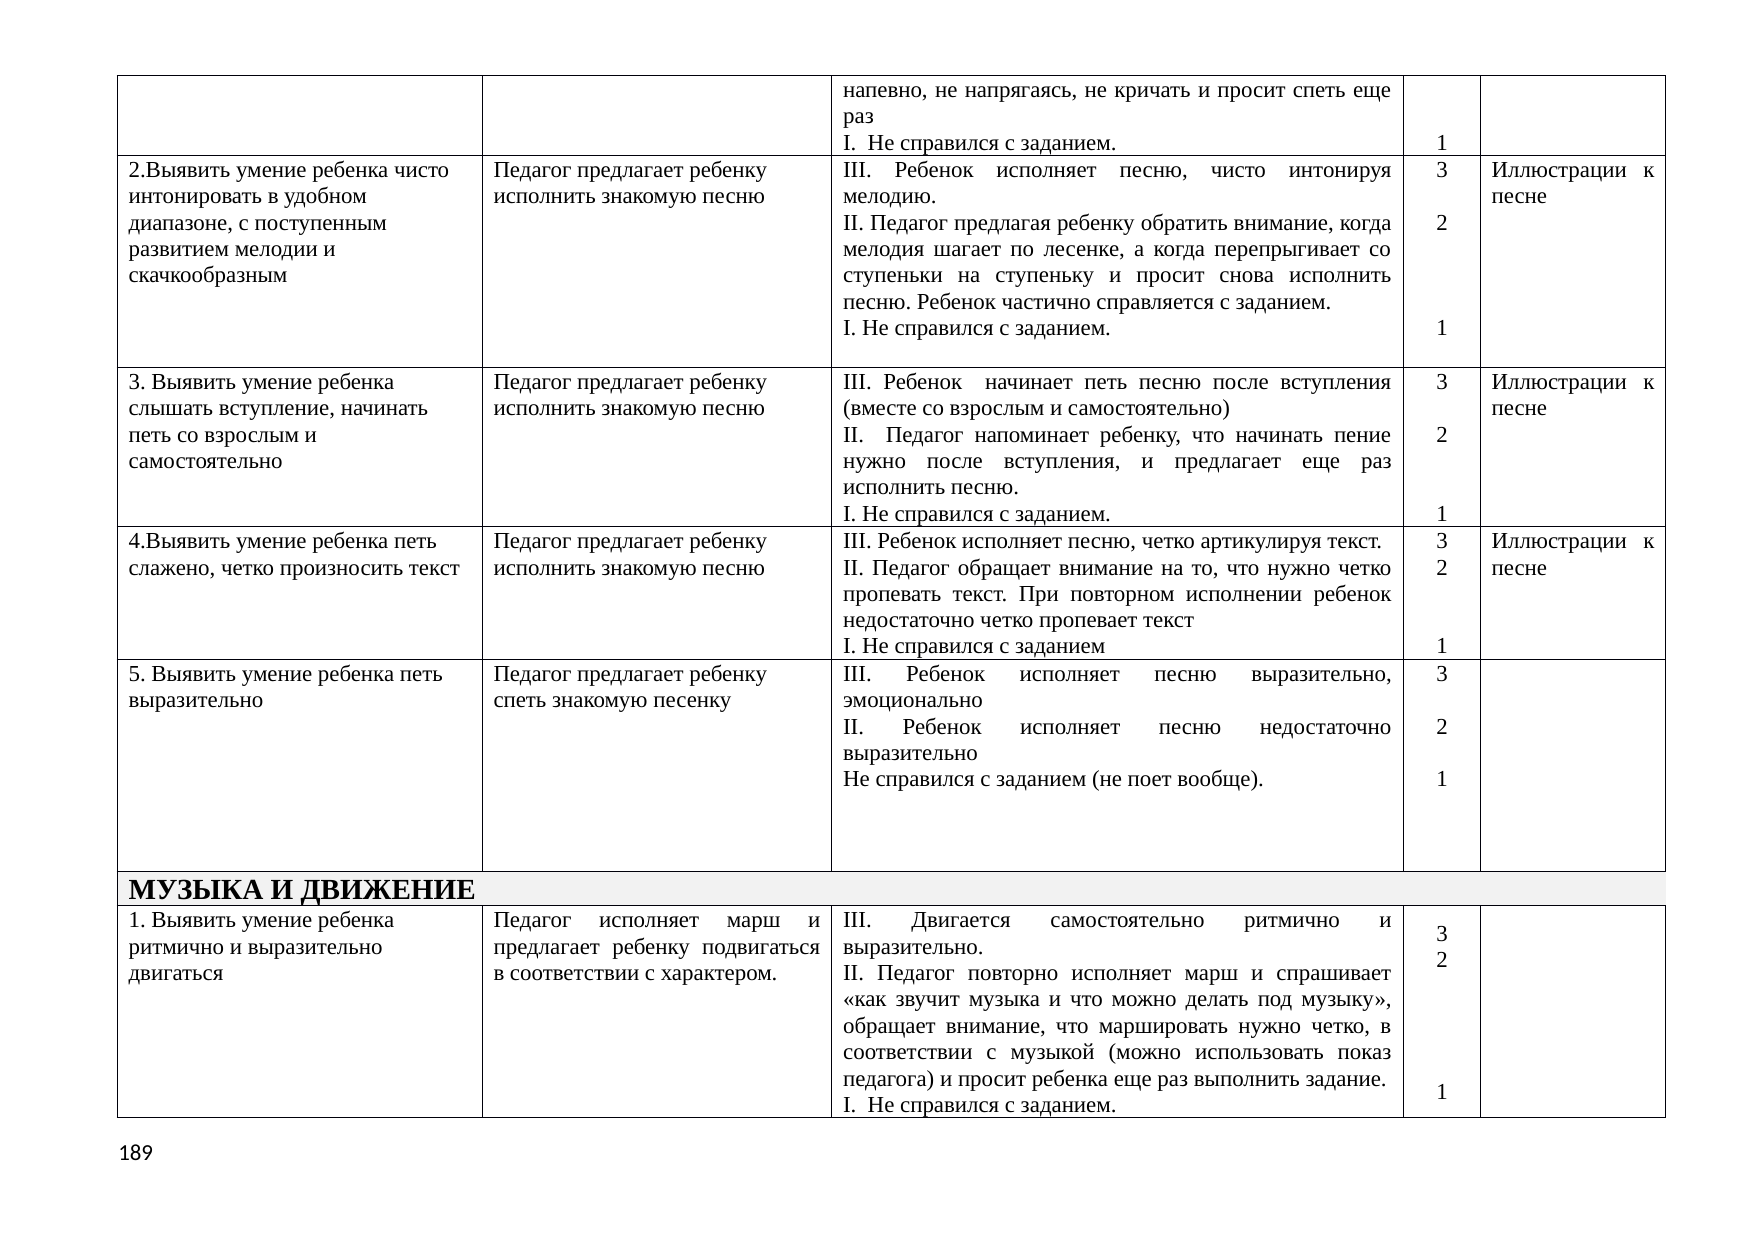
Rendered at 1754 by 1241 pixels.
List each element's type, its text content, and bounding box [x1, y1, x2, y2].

table_cell 3 2 1 [1404, 527, 1480, 659]
table_cell МУЗЫКА И ДВИЖЕНИЕ [118, 872, 1666, 905]
table_cell Педагог предлагает ребенку исполнить знакомую песню [483, 527, 831, 659]
table_cell Педагог предлагает ребенку спеть знакомую песенку [483, 660, 831, 871]
table_cell 1. Выявить умение ребенка ритмично и выразительно двигаться [118, 906, 482, 1117]
table_cell Иллюстрации к песне [1481, 156, 1665, 367]
table_cell 3 2 1 [1404, 660, 1480, 871]
table_cell 3 2 1 [1404, 156, 1480, 367]
table_cell [118, 76, 482, 155]
table_cell Педагог предлагает ребенку исполнить знакомую песню [483, 156, 831, 367]
table_cell напевно, не напрягаясь, не кричать и просит спеть еще раз I. Не справился с заданием. [832, 76, 1403, 155]
table_cell Педагог предлагает ребенку исполнить знакомую песню [483, 368, 831, 526]
table_cell [1481, 906, 1665, 1117]
table_cell III. Двигается самостоятельно ритмично и выразительно. II. Педагог повторно исполняет марш и спрашивает «как звучит музыка и что можно делать под музыку», обращает внимание, что маршировать нужно четко, в соответствии с музыкой (можно использовать показ педагога) и просит ребенка еще раз выполнить задание. I. Не справился с заданием. [832, 906, 1403, 1117]
table_cell 3 2 1 [1404, 906, 1480, 1117]
table_cell [483, 76, 831, 155]
table_cell III. Ребенок исполняет песню, четко артикулируя текст. II. Педагог обращает внимание на то, что нужно четко пропевать текст. При повторном исполнении ребенок недостаточно четко пропевает текст I. Не справился с заданием [832, 527, 1403, 659]
table_cell III. Ребенок исполняет песню выразительно, эмоционально II. Ребенок исполняет песню недостаточно выразительно Не справился с заданием (не поет вообще). [832, 660, 1403, 871]
table_cell 4.Выявить умение ребенка петь слажено, четко произносить текст [118, 527, 482, 659]
table_cell 5. Выявить умение ребенка петь выразительно [118, 660, 482, 871]
table_cell Педагог исполняет марш и предлагает ребенку подвигаться в соответствии с характером. [483, 906, 831, 1117]
table_cell [1481, 76, 1665, 155]
table_cell [1481, 660, 1665, 871]
table_cell 3 2 1 [1404, 368, 1480, 526]
table_cell III. Ребенок начинает петь песню после вступления (вместе со взрослым и самостоятельно) II. Педагог напоминает ребенку, что начинать пение нужно после вступления, и предлагает еще раз исполнить песню. I. Не справился с заданием. [832, 368, 1403, 526]
table_cell III. Ребенок исполняет песню, чисто интонируя мелодию. II. Педагог предлагая ребенку обратить внимание, когда мелодия шагает по лесенке, а когда перепрыгивает со ступеньки на ступеньку и просит снова исполнить песню. Ребенок частично справляется с заданием. I. Не справился с заданием. [832, 156, 1403, 367]
table_cell Иллюстрации к песне [1481, 368, 1665, 526]
table_cell 3. Выявить умение ребенка слышать вступление, начинать петь со взрослым и самостоятельно [118, 368, 482, 526]
table_cell 2.Выявить умение ребенка чисто интонировать в удобном диапазоне, с поступенным развитием мелодии и скачкообразным [118, 156, 482, 367]
table_cell Иллюстрации к песне [1481, 527, 1665, 659]
table_cell 1 [1404, 76, 1480, 155]
